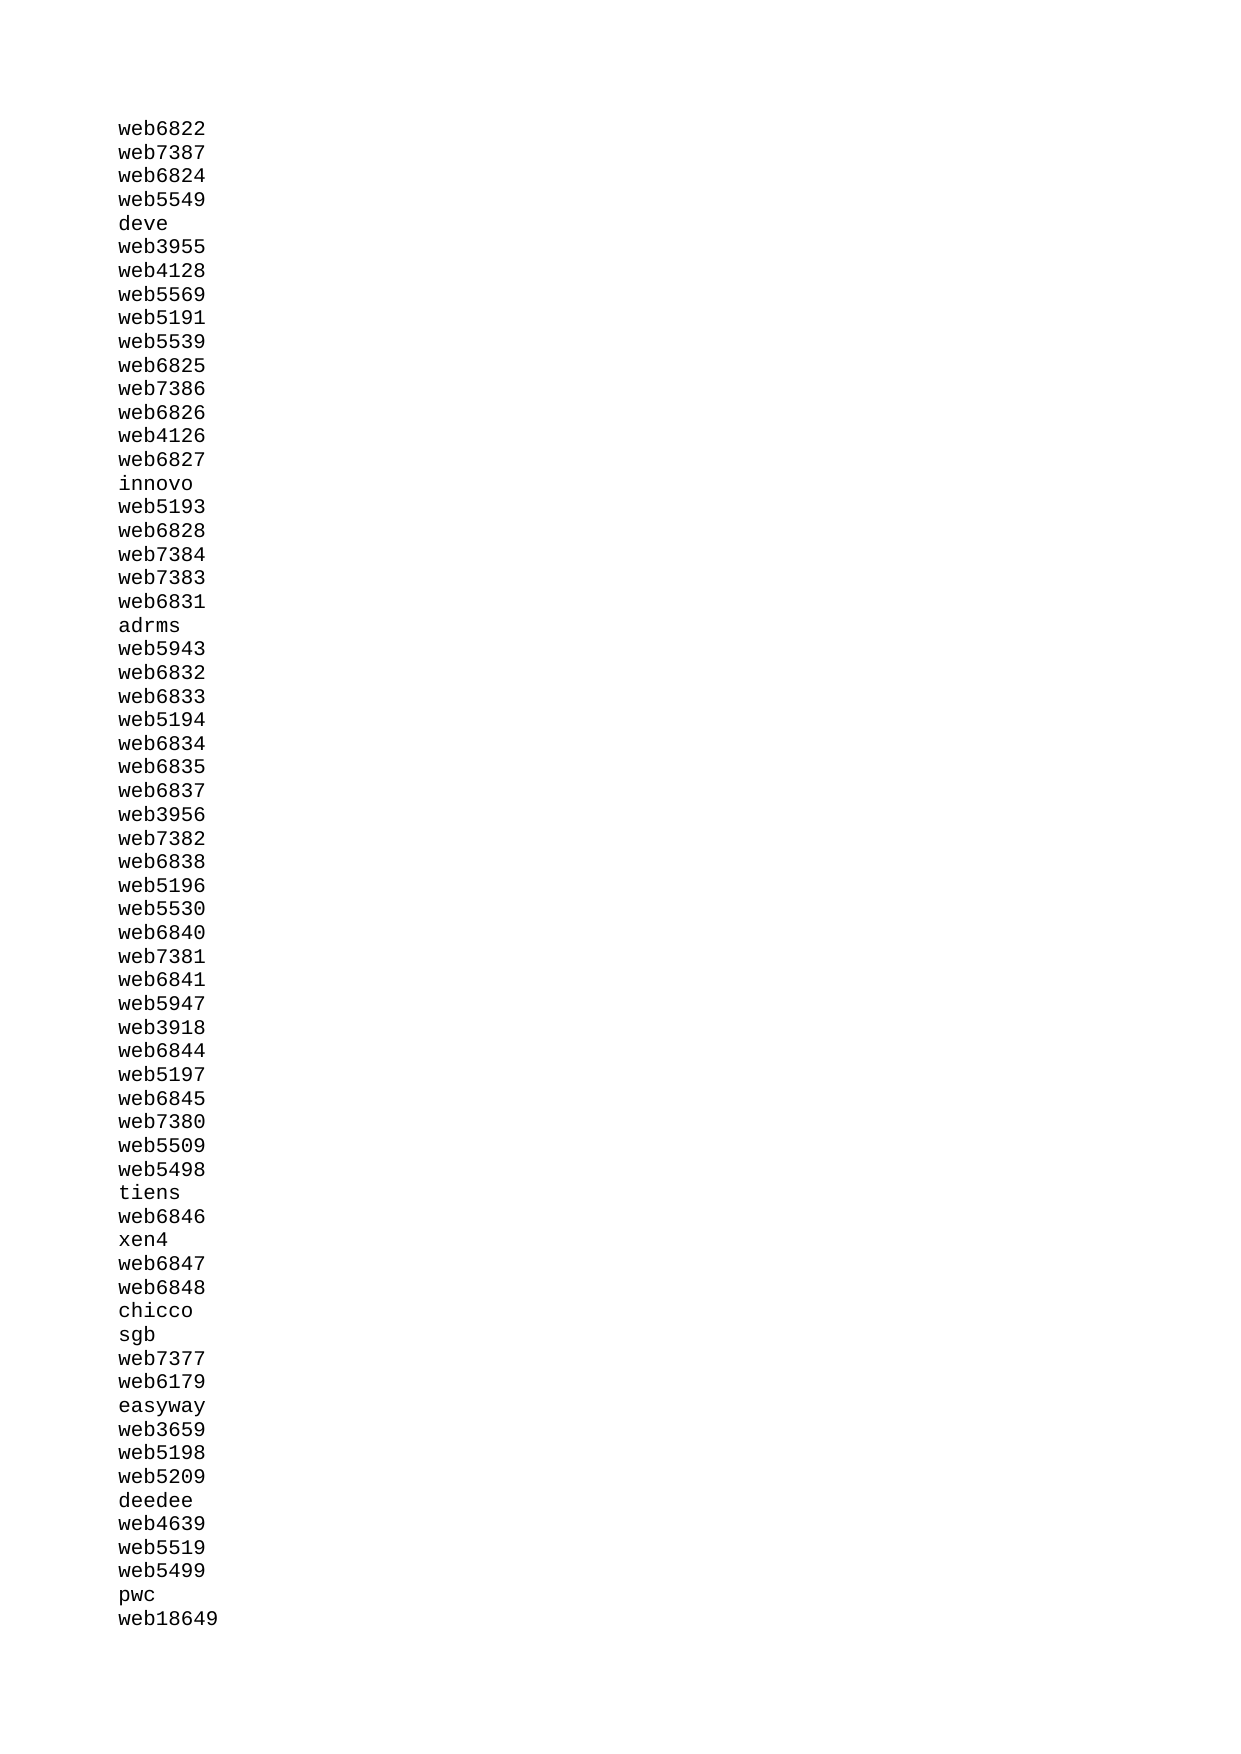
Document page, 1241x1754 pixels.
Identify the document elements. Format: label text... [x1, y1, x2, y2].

text web6844 [118, 1040, 1122, 1064]
text web3955 [118, 236, 1122, 260]
text web5530 [118, 898, 1122, 922]
text web6838 [118, 851, 1122, 875]
text web7386 [118, 378, 1122, 402]
text web3918 [118, 1017, 1122, 1040]
text adrms [118, 615, 1122, 638]
text xen4 [118, 1229, 1122, 1253]
text web5194 [118, 709, 1122, 733]
text web18649 [118, 1608, 1122, 1631]
text web5191 [118, 307, 1122, 331]
text innovo [118, 473, 1122, 496]
text web5198 [118, 1442, 1122, 1466]
text sgb [118, 1324, 1122, 1348]
text web4128 [118, 260, 1122, 284]
text deve [118, 213, 1122, 236]
text web6828 [118, 520, 1122, 544]
text web6848 [118, 1277, 1122, 1300]
text web7381 [118, 946, 1122, 969]
text web6840 [118, 922, 1122, 946]
text web7387 [118, 142, 1122, 165]
text web5549 [118, 189, 1122, 213]
text web5519 [118, 1537, 1122, 1561]
text web3659 [118, 1419, 1122, 1442]
text web6826 [118, 402, 1122, 426]
text web5193 [118, 496, 1122, 520]
text web5196 [118, 875, 1122, 898]
text web7384 [118, 544, 1122, 567]
text web6833 [118, 686, 1122, 709]
text web6822 [118, 118, 1122, 142]
text web5509 [118, 1135, 1122, 1158]
text web5499 [118, 1561, 1122, 1584]
text web6834 [118, 733, 1122, 757]
text web6845 [118, 1088, 1122, 1111]
text web5569 [118, 284, 1122, 307]
text web7380 [118, 1111, 1122, 1135]
text web6825 [118, 354, 1122, 378]
text web5943 [118, 638, 1122, 662]
text web6824 [118, 165, 1122, 189]
text chicco [118, 1300, 1122, 1324]
text web6835 [118, 757, 1122, 780]
text web6832 [118, 662, 1122, 686]
text web3956 [118, 804, 1122, 827]
text web5197 [118, 1064, 1122, 1088]
text web4639 [118, 1513, 1122, 1537]
text web6841 [118, 969, 1122, 993]
text web5539 [118, 331, 1122, 354]
text web6179 [118, 1371, 1122, 1395]
text web5498 [118, 1158, 1122, 1182]
text web7383 [118, 567, 1122, 591]
text web6846 [118, 1206, 1122, 1229]
text deedee [118, 1489, 1122, 1513]
text web7382 [118, 827, 1122, 851]
text web6837 [118, 780, 1122, 804]
text web5947 [118, 993, 1122, 1017]
text web5209 [118, 1466, 1122, 1489]
text pwc [118, 1584, 1122, 1608]
text web6827 [118, 449, 1122, 473]
text web6847 [118, 1253, 1122, 1277]
text web4126 [118, 426, 1122, 449]
text web7377 [118, 1348, 1122, 1371]
text easyway [118, 1395, 1122, 1419]
text web6831 [118, 591, 1122, 615]
text tiens [118, 1182, 1122, 1206]
